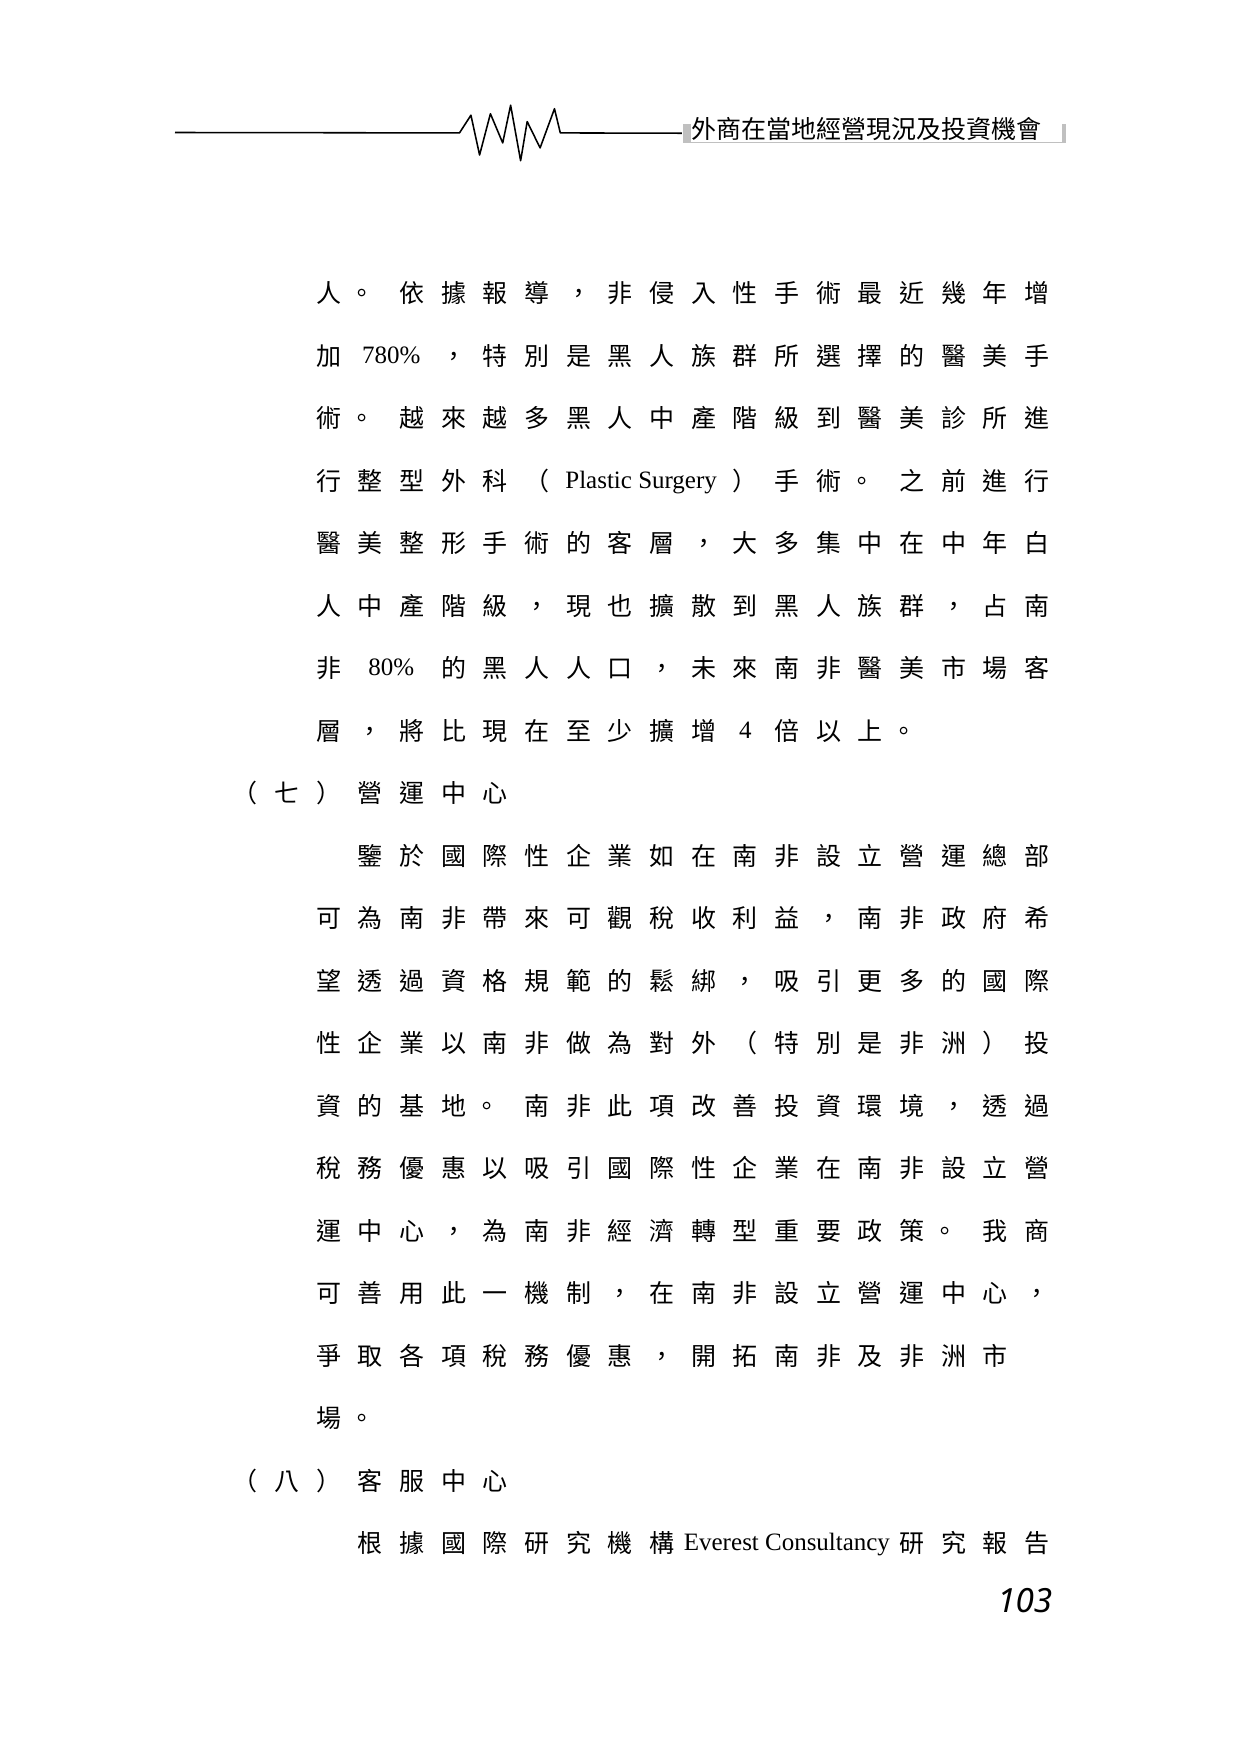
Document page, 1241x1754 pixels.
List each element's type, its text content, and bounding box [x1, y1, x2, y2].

text 鑒於國際性企業如在南非設立營運總部可為南非帶來可觀稅收利益，南非政府希望透過資格規範的鬆綁，吸引更多的國際性企業以南非做為對外（特別是非洲）投資的基地。南非此項改善投資環境，透過稅務優惠以吸引國際性企業在南非設立營運中心，為南非經濟轉型重要政策。我商可善用此一機制，在南非設立營運中心，爭取各項稅務優惠，開拓南非及非洲市場。 [281, 813, 1058, 1438]
text 根據國際研究機構Everest Consultancy研究報告 [281, 1500, 1058, 1563]
text （八）客服中心 [207, 1438, 1058, 1500]
text （七）營運中心 [207, 750, 1058, 813]
text 人。依據報導，非侵入性手術最近幾年增加780%，特別是黑人族群所選擇的醫美手術。越來越多黑人中產階級到醫美診所進行整型外科（Plastic Surgery）手術。之前進行醫美整形手術的客層，大多集中在中年白人中產階級，現也擴散到黑人族群，占南非80%的黑人人口，未來南非醫美市場客層，將比現在至少擴增4倍以上。 [281, 250, 1058, 750]
